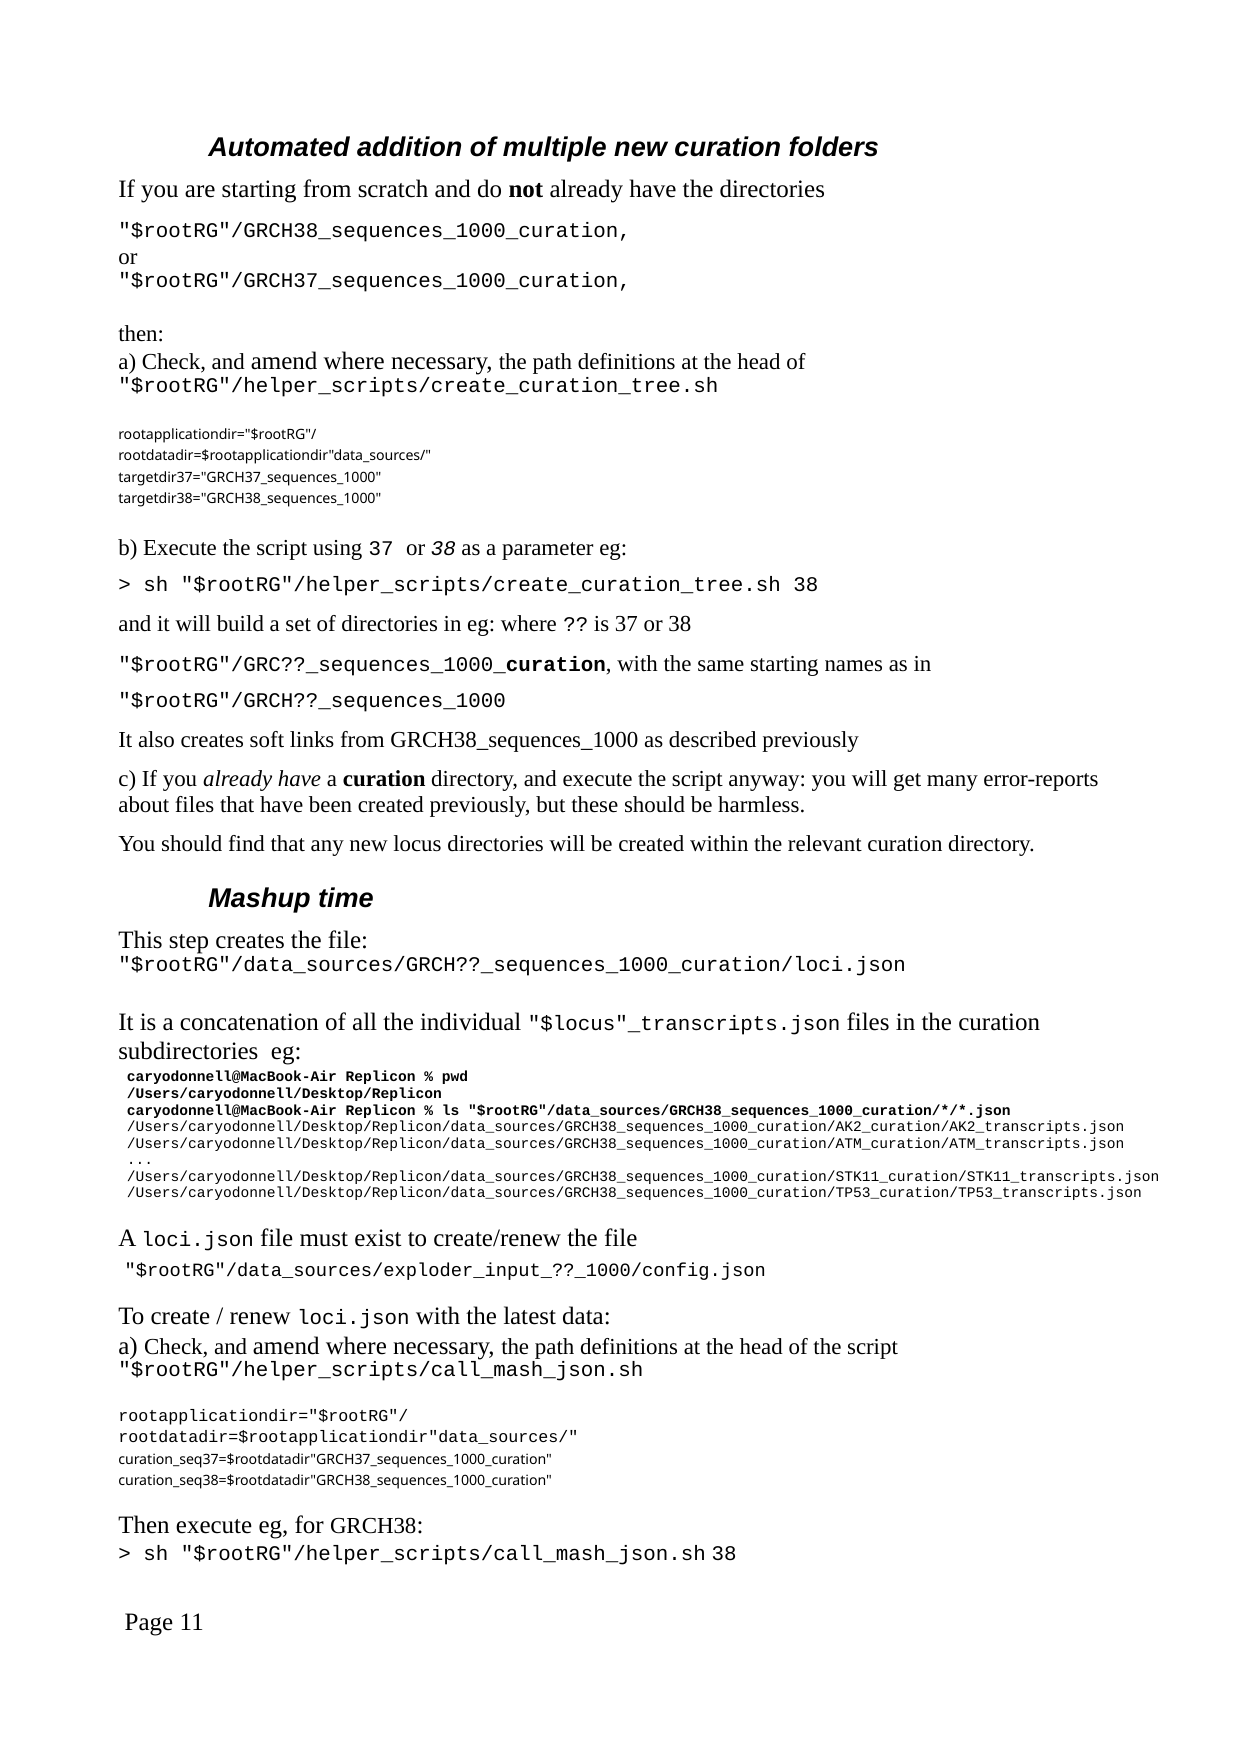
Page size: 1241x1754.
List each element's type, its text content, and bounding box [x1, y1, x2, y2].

text a) Check, and amend where necessary, the path definitions at the head of the script [118, 1331, 1122, 1359]
text b) Execute the script using 37 or 38 as a parameter eg: [118, 534, 1122, 561]
text If you are starting from scratch and do not already have the directories [118, 174, 1122, 203]
text > sh "$rootRG"/helper_scripts/create_curation_tree.sh 38 [118, 574, 1122, 597]
text This step creates the file: [118, 925, 1122, 954]
text c) If you already have a curation directory, and execute the script anyway: you will get many error-reports about files that have been created previously, but these should be harmless. [118, 765, 1122, 818]
text rootapplicationdir="$rootRG"/ [118, 1407, 1122, 1426]
text targetdir37="GRCH37_sequences_1000" [118, 465, 1122, 486]
text curation_seq38=$rootdatadir"GRCH38_sequences_1000_curation" [118, 1468, 1122, 1489]
text "$rootRG"/helper_scripts/call_mash_json.sh [118, 1359, 1122, 1383]
text To create / renew loci.json with the latest data: [118, 1301, 1122, 1331]
text "$rootRG"/data_sources/exploder_input_??_1000/config.json [118, 1253, 1122, 1282]
text "$rootRG"/GRCH??_sequences_1000 [118, 690, 1122, 714]
text It is a concatenation of all the individual "$locus"_transcripts.json files in the curation subdirectories eg: [118, 1007, 1122, 1065]
text then: [118, 319, 1122, 346]
text "$rootRG"/GRCH38_sequences_1000_curation, [118, 216, 1122, 243]
text It also creates soft links from GRCH38_sequences_1000 as described previously [118, 726, 1122, 753]
text You should find that any new locus directories will be created within the relevant curation directory. [118, 830, 1122, 857]
text and it will build a set of directories in eg: where ?? is 37 or 38 [118, 610, 1122, 637]
text rootapplicationdir="$rootRG"/ [118, 425, 1122, 444]
subtitle Mashup time [118, 882, 1122, 913]
text Then execute eg, for GRCH38: [118, 1511, 1122, 1539]
text "$rootRG"/GRCH37_sequences_1000_curation, [118, 269, 1122, 293]
text or [118, 243, 1122, 269]
subtitle Automated addition of multiple new curation folders [118, 131, 1122, 162]
text rootdatadir=$rootapplicationdir"data_sources/" [118, 444, 1122, 465]
text targetdir38="GRCH38_sequences_1000" [118, 486, 1122, 507]
text "$rootRG"/helper_scripts/create_curation_tree.sh [118, 375, 1122, 398]
text "$rootRG"/GRC??_sequences_1000_curation, with the same starting names as in [118, 650, 1122, 678]
text A loci.json file must exist to create/renew the file [118, 1223, 1122, 1253]
text curation_seq37=$rootdatadir"GRCH37_sequences_1000_curation" [118, 1447, 1122, 1468]
text > sh "$rootRG"/helper_scripts/call_mash_json.sh 38 [118, 1539, 1122, 1567]
text "$rootRG"/data_sources/GRCH??_sequences_1000_curation/loci.json [118, 954, 1122, 978]
text a) Check, and amend where necessary, the path definitions at the head of [118, 346, 1122, 375]
text rootdatadir=$rootapplicationdir"data_sources/" [118, 1426, 1122, 1447]
